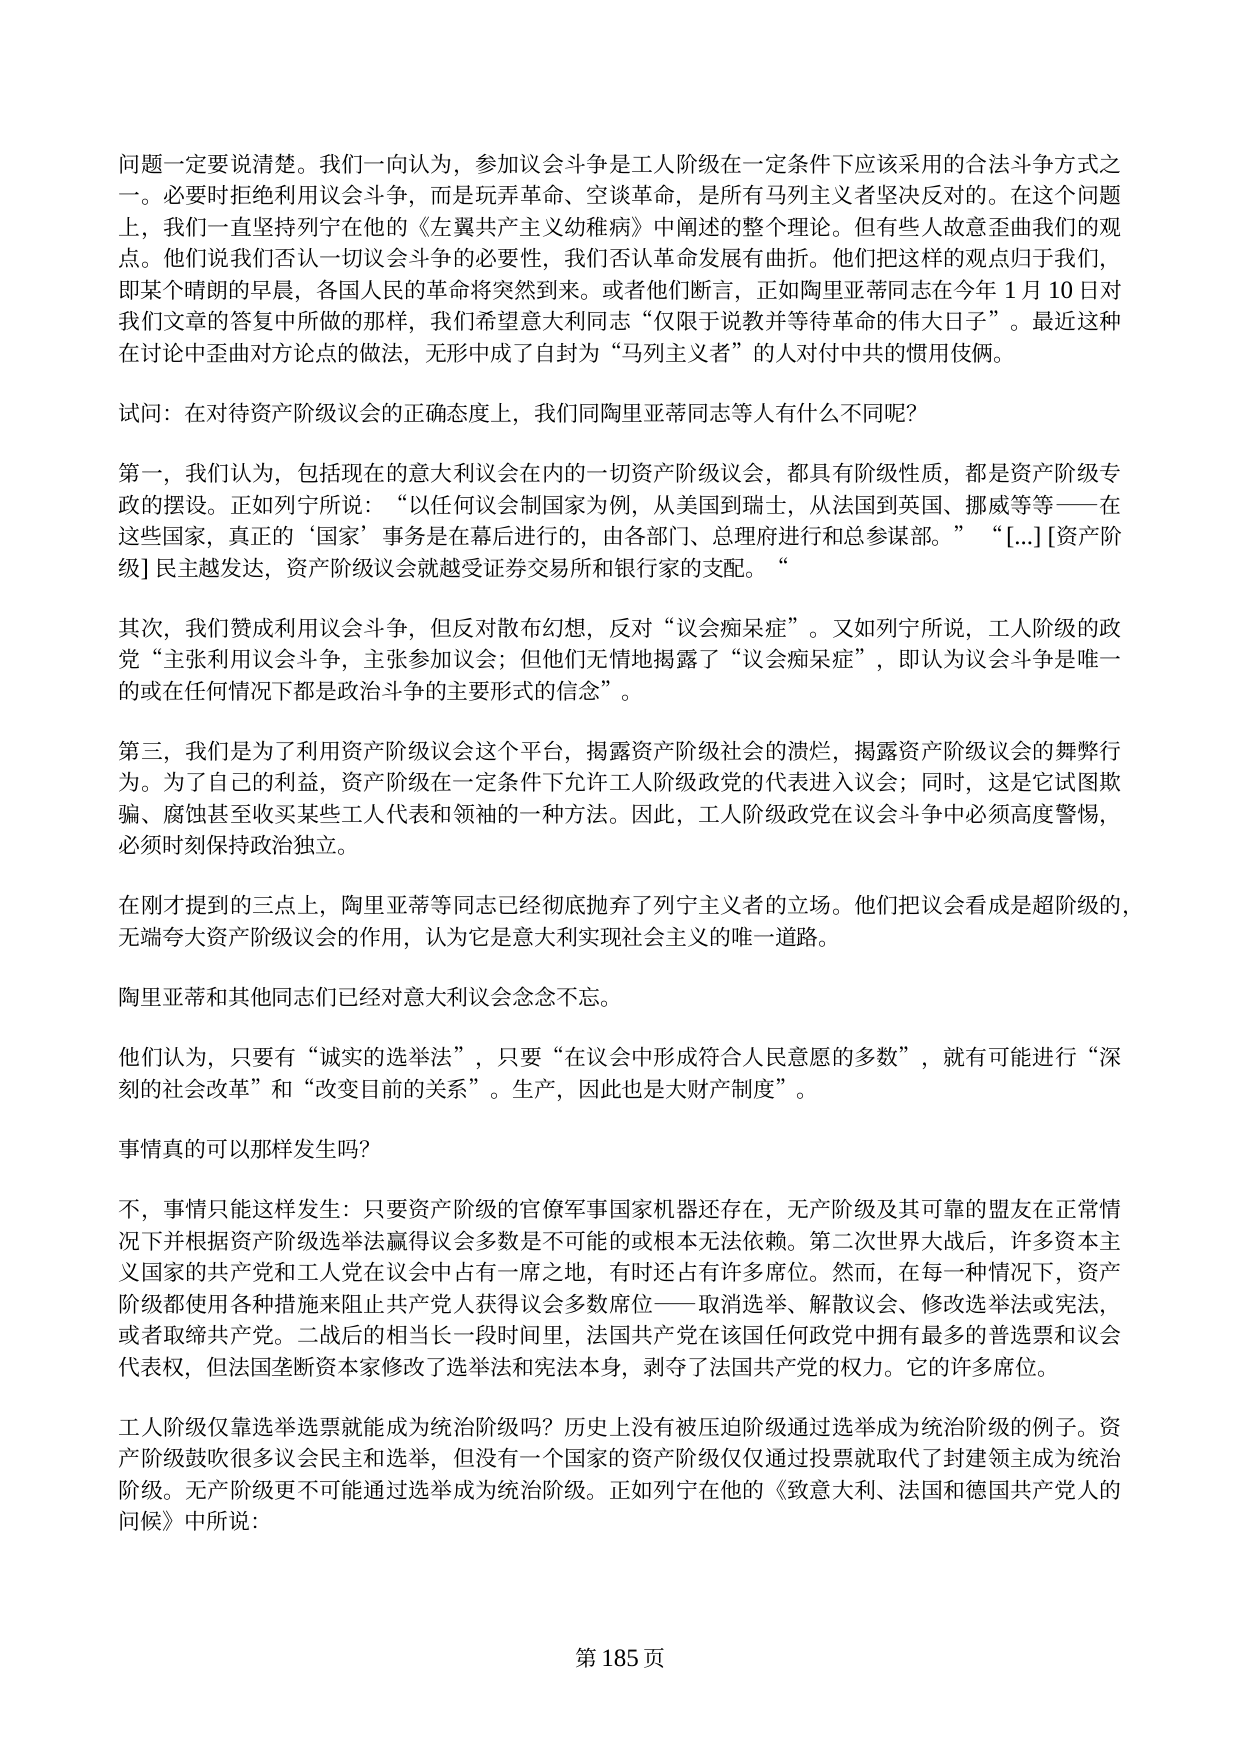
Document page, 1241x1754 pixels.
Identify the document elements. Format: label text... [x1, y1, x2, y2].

text 工人阶级仅靠选举选票就能成为统治阶级吗？历史上没有被压迫阶级通过选举成为统治阶级的例子。资产阶级鼓吹很多议会民主和选举，但没有一个国家的资产阶级仅仅通过投票就取代了封建领主成为统治阶级。无产阶级更不可能通过选举成为统治阶级。正如列宁在他的《致意大利、法国和德国共产党人的问候》中所说： [118, 1410, 1122, 1536]
text 第一，我们认为，包括现在的意大利议会在内的一切资产阶级议会，都具有阶级性质，都是资产阶级专政的摆设。正如列宁所说：“以任何议会制国家为例，从美国到瑞士，从法国到英国、挪威等等——在这些国家，真正的‘国家’事务是在幕后进行的，由各部门、总理府进行和总参谋部。” “[...] [资产阶级] 民主越发达，资产阶级议会就越受证券交易所和银行家的支配。“ [118, 456, 1122, 582]
text 不，事情只能这样发生：只要资产阶级的官僚军事国家机器还存在，无产阶级及其可靠的盟友在正常情况下并根据资产阶级选举法赢得议会多数是不可能的或根本无法依赖。第二次世界大战后，许多资本主义国家的共产党和工人党在议会中占有一席之地，有时还占有许多席位。然而，在每一种情况下，资产阶级都使用各种措施来阻止共产党人获得议会多数席位——取消选举、解散议会、修改选举法或宪法，或者取缔共产党。二战后的相当长一段时间里，法国共产党在该国任何政党中拥有最多的普选票和议会代表权，但法国垄断资本家修改了选举法和宪法本身，剥夺了法国共产党的权力。它的许多席位。 [118, 1192, 1122, 1381]
text 陶里亚蒂和其他同志们已经对意大利议会念念不忘。 [118, 980, 1122, 1012]
text 试问：在对待资产阶级议会的正确态度上，我们同陶里亚蒂同志等人有什么不同呢？ [118, 396, 1122, 428]
text 事情真的可以那样发生吗？ [118, 1132, 1122, 1164]
text 在刚才提到的三点上，陶里亚蒂等同志已经彻底抛弃了列宁主义者的立场。他们把议会看成是超阶级的，无端夸大资产阶级议会的作用，认为它是意大利实现社会主义的唯一道路。 [118, 889, 1122, 952]
text 其次，我们赞成利用议会斗争，但反对散布幻想，反对“议会痴呆症”。又如列宁所说，工人阶级的政党“主张利用议会斗争，主张参加议会；但他们无情地揭露了“议会痴呆症”，即认为议会斗争是唯一的或在任何情况下都是政治斗争的主要形式的信念”。 [118, 611, 1122, 705]
text 第三，我们是为了利用资产阶级议会这个平台，揭露资产阶级社会的溃烂，揭露资产阶级议会的舞弊行为。为了自己的利益，资产阶级在一定条件下允许工人阶级政党的代表进入议会；同时，这是它试图欺骗、腐蚀甚至收买某些工人代表和领袖的一种方法。因此，工人阶级政党在议会斗争中必须高度警惕，必须时刻保持政治独立。 [118, 734, 1122, 860]
text 他们认为，只要有“诚实的选举法”，只要“在议会中形成符合人民意愿的多数”，就有可能进行“深刻的社会改革”和“改变目前的关系”。生产，因此也是大财产制度”。 [118, 1041, 1122, 1103]
text 问题一定要说清楚。我们一向认为，参加议会斗争是工人阶级在一定条件下应该采用的合法斗争方式之一。必要时拒绝利用议会斗争，而是玩弄革命、空谈革命，是所有马列主义者坚决反对的。在这个问题上，我们一直坚持列宁在他的《左翼共产主义幼稚病》中阐述的整个理论。但有些人故意歪曲我们的观点。他们说我们否认一切议会斗争的必要性，我们否认革命发展有曲折。他们把这样的观点归于我们，即某个晴朗的早晨，各国人民的革命将突然到来。或者他们断言，正如陶里亚蒂同志在今年1月10日对我们文章的答复中所做的那样，我们希望意大利同志“仅限于说教并等待革命的伟大日子”。最近这种在讨论中歪曲对方论点的做法，无形中成了自封为“马列主义者”的人对付中共的惯用伎俩。 [118, 147, 1122, 367]
